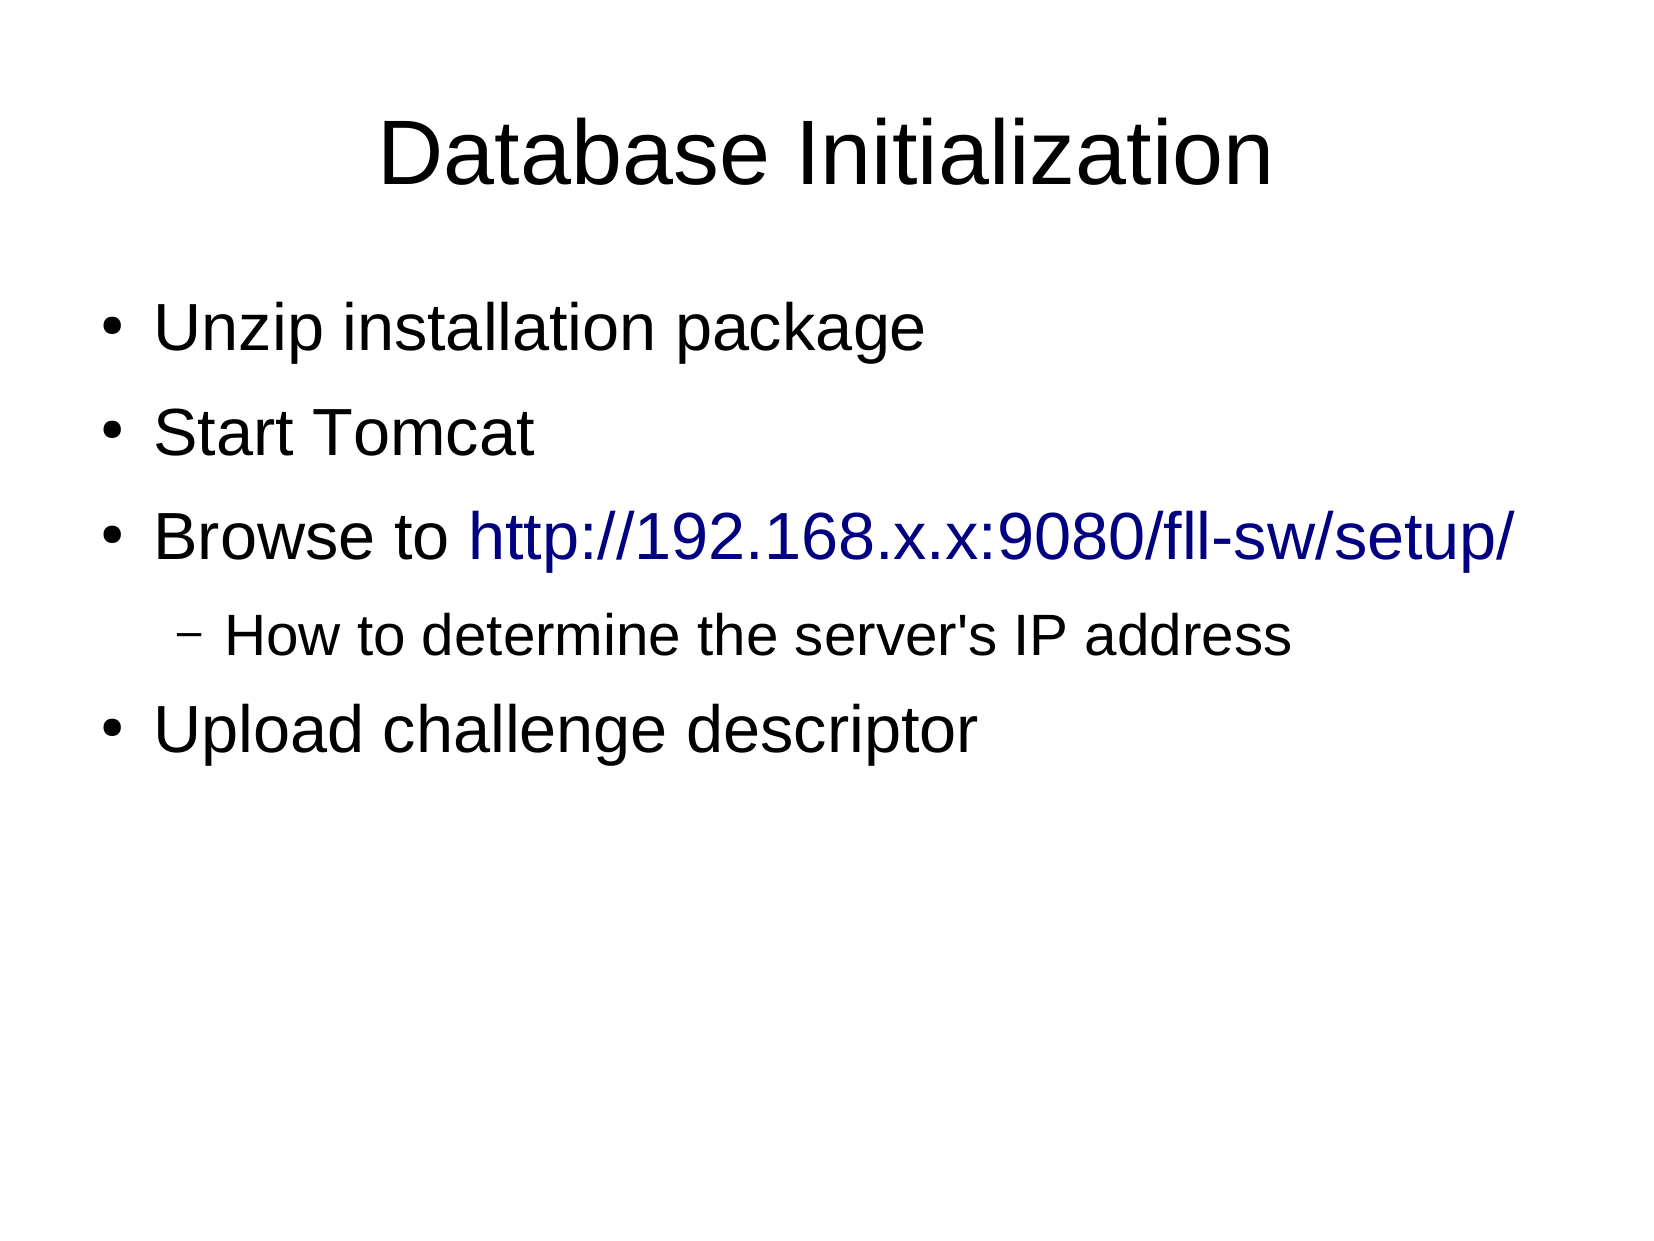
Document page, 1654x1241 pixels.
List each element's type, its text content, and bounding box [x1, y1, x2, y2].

list Unzip installation package Start Tomcat Browse to http://192.168.x.x:9080/fll-sw/setup/ How to determine the server's IP address Upload challenge descriptor [82, 290, 1571, 1109]
title Database Initialization [82, 49, 1571, 257]
